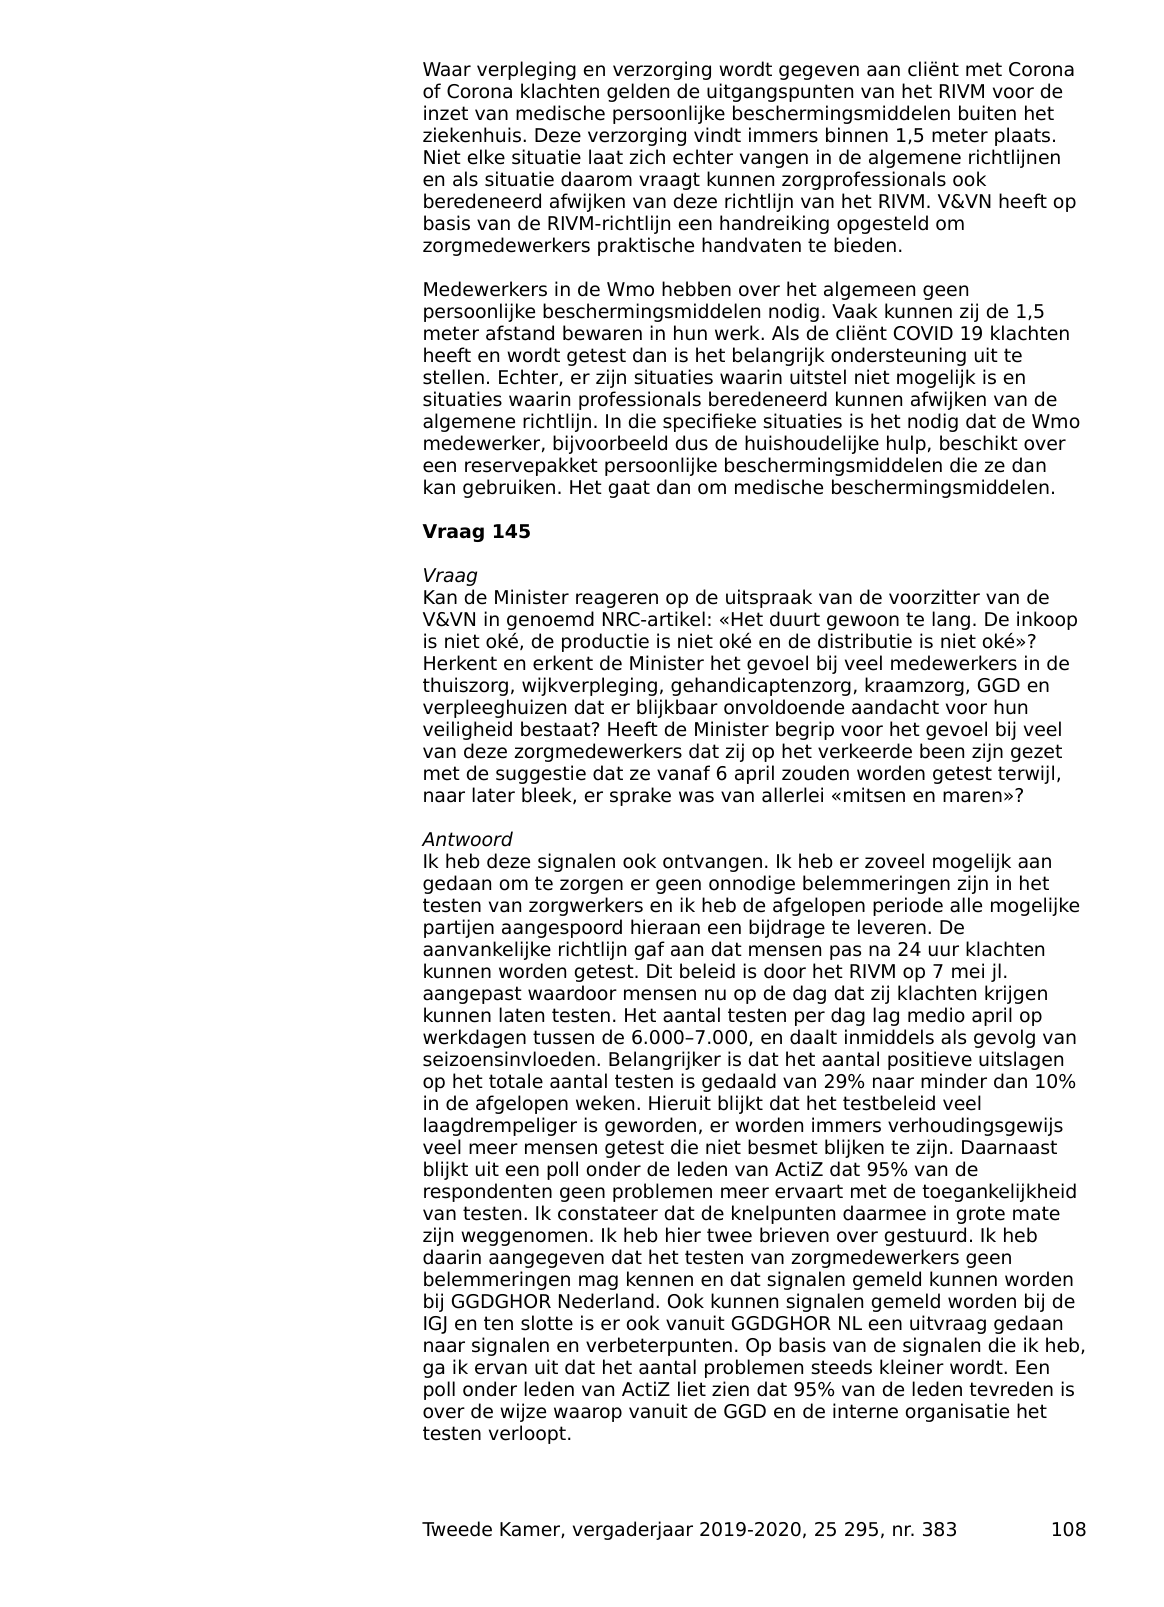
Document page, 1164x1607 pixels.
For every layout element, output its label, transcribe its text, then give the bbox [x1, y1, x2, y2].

text Ik heb deze signalen ook ontvangen. Ik heb er zoveel mogelijk aan gedaan om te zorgen er geen onnodige belemmeringen zijn in het testen van zorgwerkers en ik heb de afgelopen periode alle mogelijke partijen aangespoord hieraan een bijdrage te leveren. De aanvankelijke richtlijn gaf aan dat mensen pas na 24 uur klachten kunnen worden getest. Dit beleid is door het RIVM op 7 mei jl. aangepast waardoor mensen nu op de dag dat zij klachten krijgen kunnen laten testen. Het aantal testen per dag lag medio april op werkdagen tussen de 6.000–7.000, en daalt inmiddels als gevolg van seizoensinvloeden. Belangrijker is dat het aantal positieve uitslagen op het totale aantal testen is gedaald van 29% naar minder dan 10% in de afgelopen weken. Hieruit blijkt dat het testbeleid veel laagdrempeliger is geworden, er worden immers verhoudingsgewijs veel meer mensen getest die niet besmet blijken te zijn. Daarnaast blijkt uit een poll onder de leden van ActiZ dat 95% van de respondenten geen problemen meer ervaart met de toegankelijkheid van testen. Ik constateer dat de knelpunten daarmee in grote mate zijn weggenomen. Ik heb hier twee brieven over gestuurd. Ik heb daarin aangegeven dat het testen van zorgmedewerkers geen belemmeringen mag kennen en dat signalen gemeld kunnen worden bij GGDGHOR Nederland. Ook kunnen signalen gemeld worden bij de IGJ en ten slotte is er ook vanuit GGDGHOR NL een uitvraag gedaan naar signalen en verbeterpunten. Op basis van de signalen die ik heb, ga ik ervan uit dat het aantal problemen steeds kleiner wordt. Een poll onder leden van ActiZ liet zien dat 95% van de leden tevreden is over de wijze waarop vanuit de GGD en de interne organisatie het testen verloopt. [422, 851, 1087, 1444]
text Niet elke situatie laat zich echter vangen in de algemene richtlijnen en als situatie daarom vraagt kunnen zorgprofessionals ook beredeneerd afwijken van deze richtlijn van het RIVM. V&VN heeft op basis van de RIVM-richtlijn een handreiking opgesteld om zorgmedewerkers praktische handvaten te bieden. [422, 147, 1087, 257]
text Kan de Minister reageren op de uitspraak van de voorzitter van de V&VN in genoemd NRC-artikel: «Het duurt gewoon te lang. De inkoop is niet oké, de productie is niet oké en de distributie is niet oké»? Herkent en erkent de Minister het gevoel bij veel medewerkers in de thuiszorg, wijkverpleging, gehandicaptenzorg, kraamzorg, GGD en verpleeghuizen dat er blijkbaar onvoldoende aandacht voor hun veiligheid bestaat? Heeft de Minister begrip voor het gevoel bij veel van deze zorgmedewerkers dat zij op het verkeerde been zijn gezet met de suggestie dat ze vanaf 6 april zouden worden getest terwijl, naar later bleek, er sprake was van allerlei «mitsen en maren»? [422, 587, 1087, 807]
text Medewerkers in de Wmo hebben over het algemeen geen persoonlijke beschermingsmiddelen nodig. Vaak kunnen zij de 1,5 meter afstand bewaren in hun werk. Als de cliënt COVID 19 klachten heeft en wordt getest dan is het belangrijk ondersteuning uit te stellen. Echter, er zijn situaties waarin uitstel niet mogelijk is en situaties waarin professionals beredeneerd kunnen afwijken van de algemene richtlijn. In die specifieke situaties is het nodig dat de Wmo medewerker, bijvoorbeeld dus de huishoudelijke hulp, beschikt over een reservepakket persoonlijke beschermingsmiddelen die ze dan kan gebruiken. Het gaat dan om medische beschermingsmiddelen. [422, 279, 1087, 499]
subtitle Vraag [422, 565, 1087, 587]
subtitle Vraag 145 [422, 521, 1087, 543]
text Waar verpleging en verzorging wordt gegeven aan cliënt met Corona of Corona klachten gelden de uitgangspunten van het RIVM voor de inzet van medische persoonlijke beschermingsmiddelen buiten het ziekenhuis. Deze verzorging vindt immers binnen 1,5 meter plaats. [422, 59, 1087, 147]
subtitle Antwoord [422, 829, 1087, 851]
